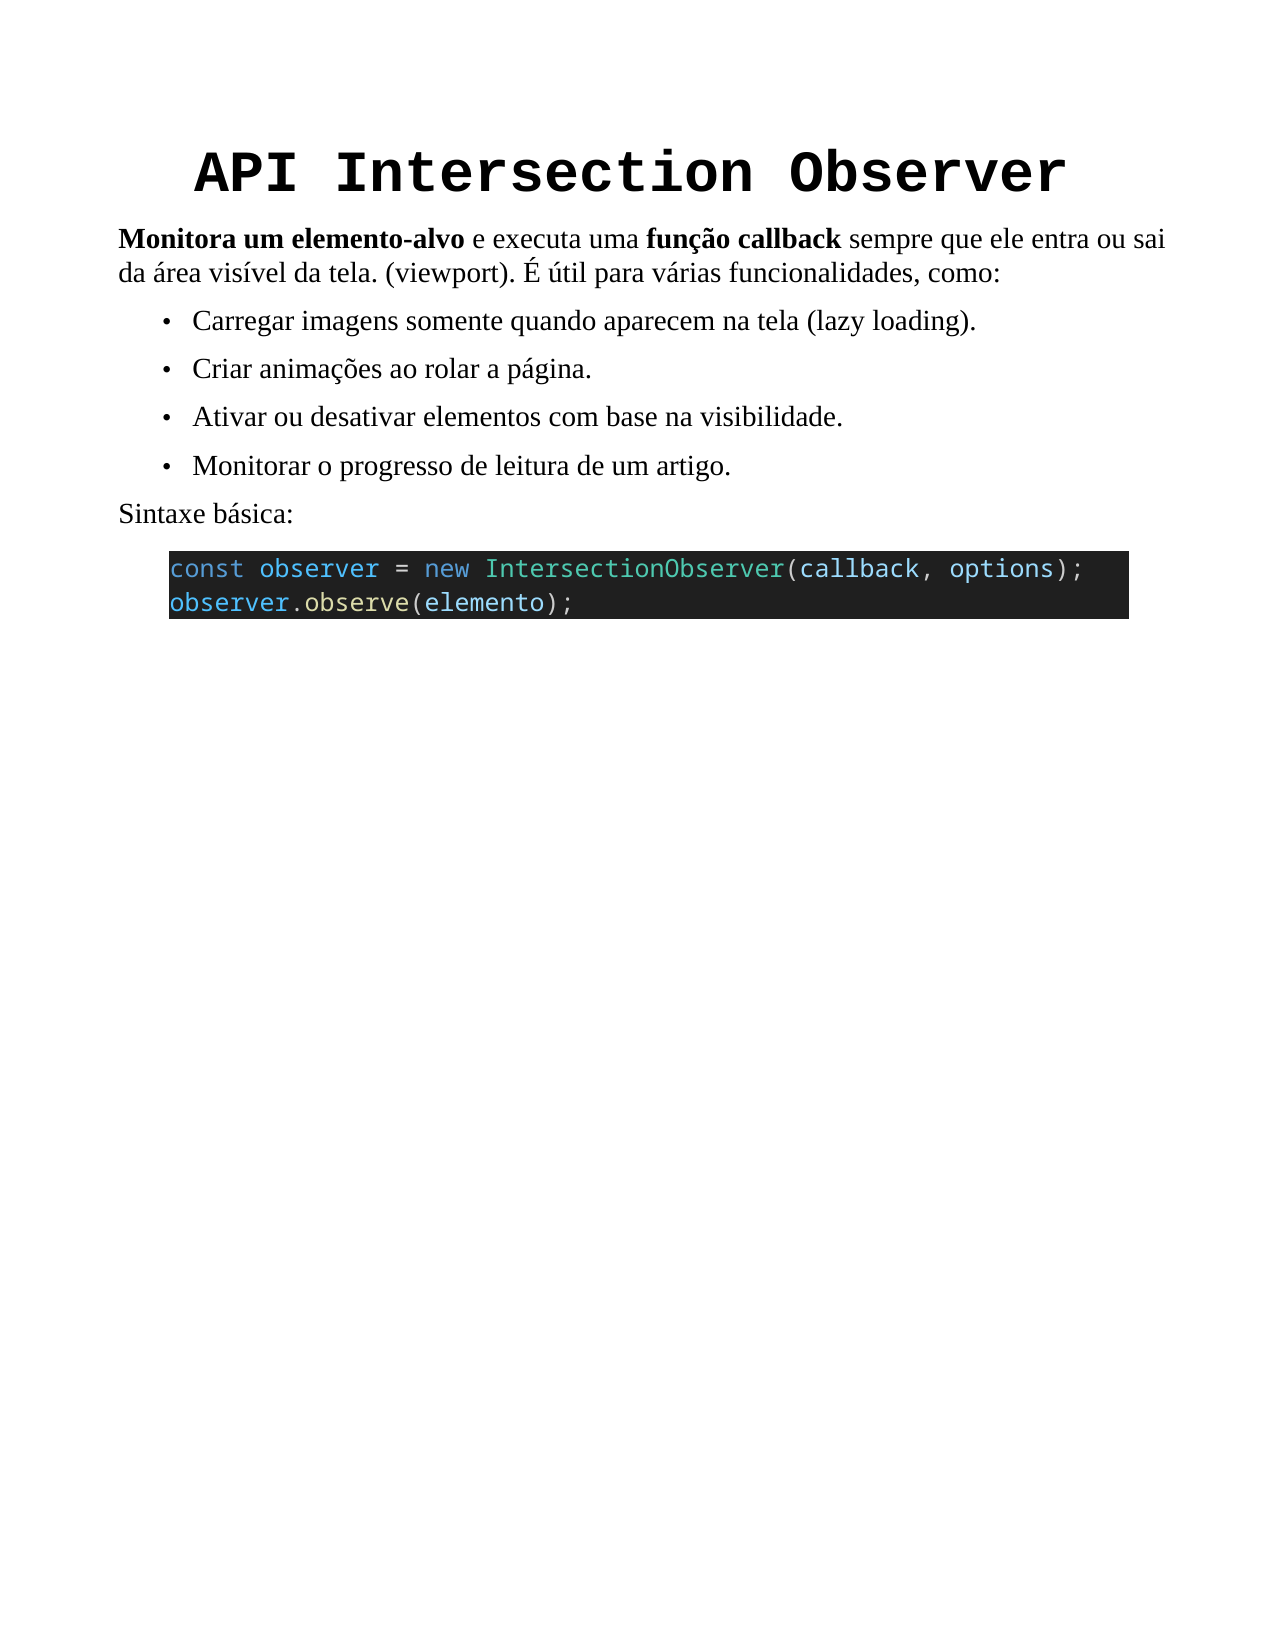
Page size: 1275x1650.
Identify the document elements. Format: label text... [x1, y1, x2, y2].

list Carregar imagens somente quando aparecem na tela (lazy loading). [162, 303, 1181, 337]
text Sintaxe básica: [118, 496, 1181, 529]
text Monitora um elemento-alvo e executa uma função callback sempre que ele entra ou sai da área visível da tela. (viewport). É útil para várias funcionalidades, como: [118, 222, 1181, 289]
list Monitorar o progresso de leitura de um artigo. [162, 448, 1181, 481]
text const observer = new IntersectionObserver(callback, options); observer.observe(elemento); [118, 551, 1181, 619]
title API Intersection Observer [118, 143, 1181, 209]
list Ativar ou desativar elementos com base na visibilidade. [162, 399, 1181, 433]
list Criar animações ao rolar a página. [162, 351, 1181, 385]
